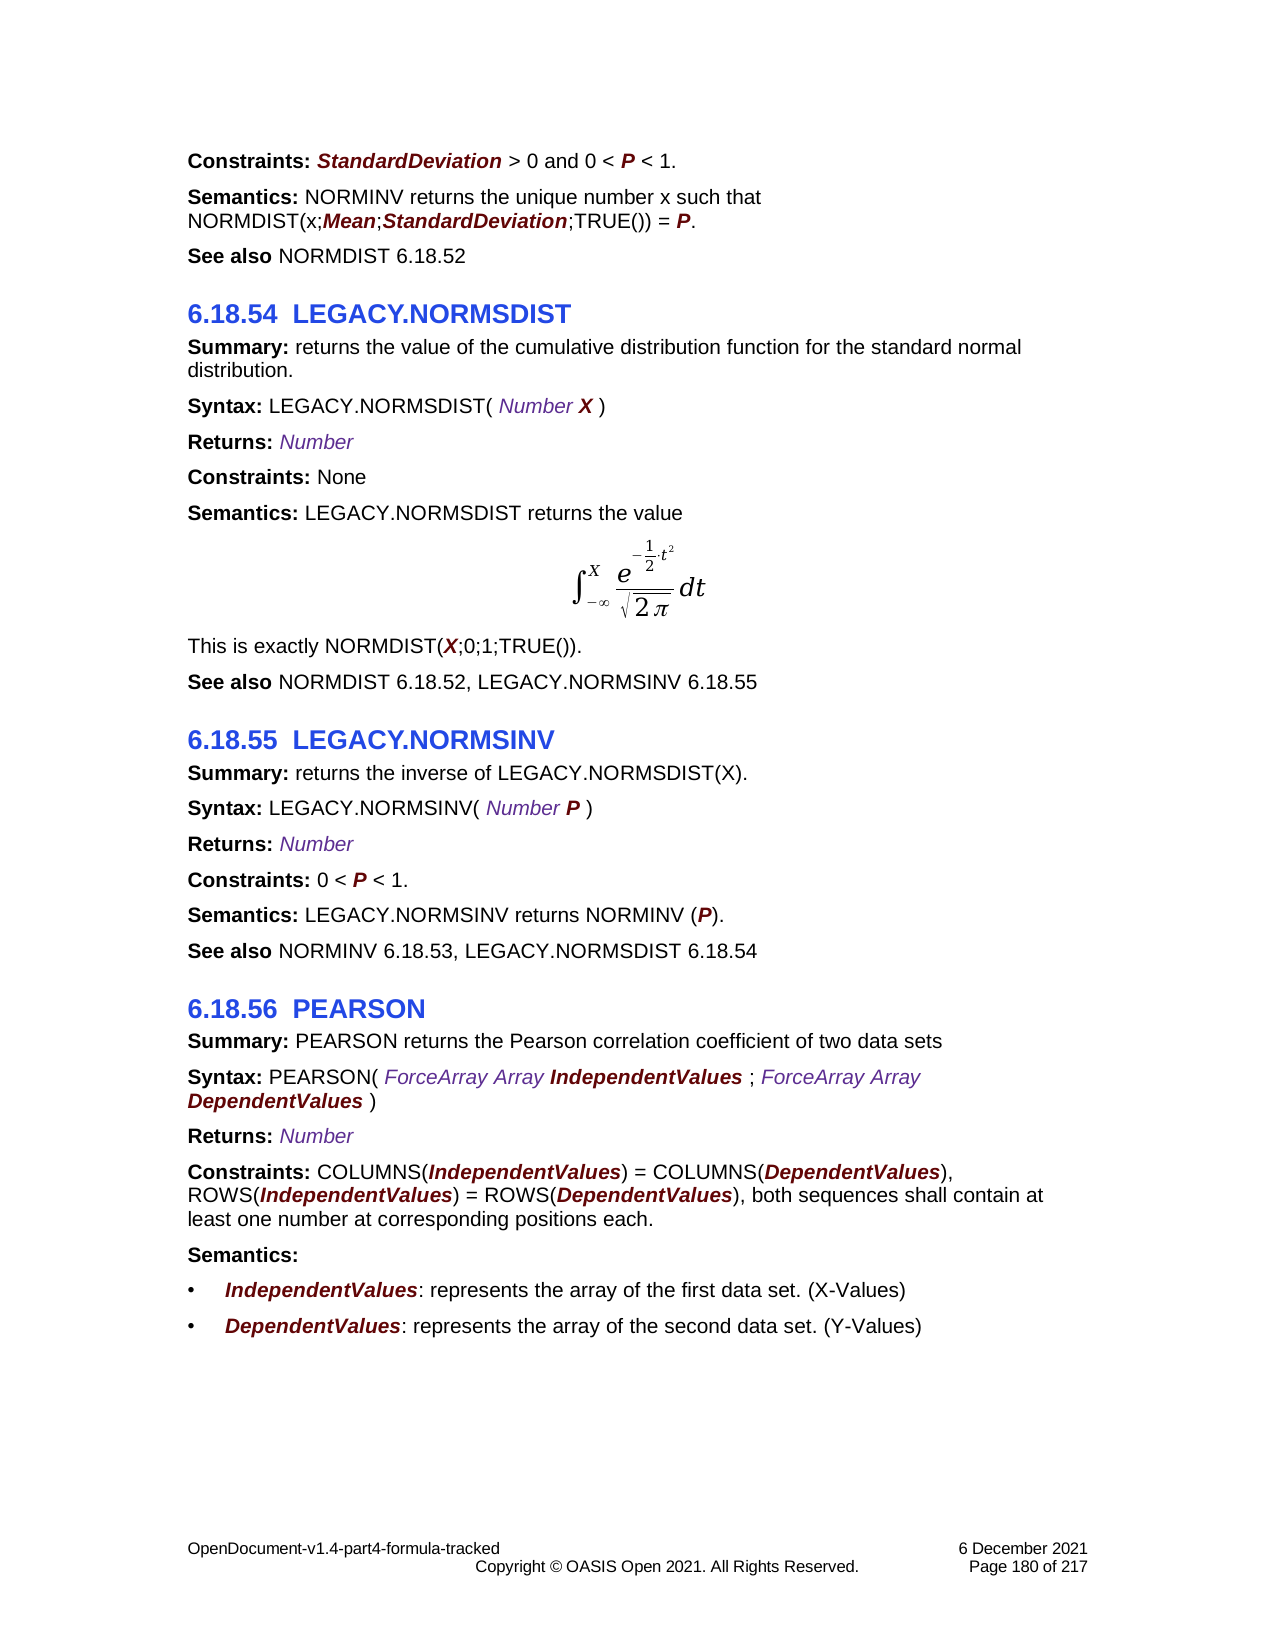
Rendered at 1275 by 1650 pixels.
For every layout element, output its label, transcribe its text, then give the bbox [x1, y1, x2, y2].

text Semantics: [187, 1243, 1088, 1267]
subtitle LEGACY.NORMSINV [187, 725, 1088, 755]
text Syntax: PEARSON( ForceArray Array IndependentValues ; ForceArray Array DependentValues ) [187, 1066, 1088, 1113]
text Constraints: 0 < P < 1. [187, 868, 1088, 892]
text Semantics: LEGACY.NORMSINV returns NORMINV (P). [187, 904, 1088, 927]
text See also NORMDIST 6.18.52, LEGACY.NORMSINV 6.18.55 [187, 671, 1088, 694]
text Syntax: LEGACY.NORMSDIST( Number X ) [187, 394, 1088, 418]
text Returns: Number [187, 430, 1088, 454]
list IndependentValues: represents the array of the first data set. (X-Values) [187, 1279, 1088, 1302]
text Returns: Number [187, 1125, 1088, 1148]
text Constraints: StandardDeviation > 0 and 0 < P < 1. [187, 150, 1088, 173]
text Constraints: COLUMNS(IndependentValues) = COLUMNS(DependentValues), ROWS(IndependentValues) = ROWS(DependentValues), both sequences shall contain at least one number at corresponding positions each. [187, 1160, 1088, 1231]
subtitle LEGACY.NORMSDIST [187, 299, 1088, 329]
text Summary: returns the inverse of LEGACY.NORMSDIST(X). [187, 761, 1088, 785]
text Semantics: LEGACY.NORMSDIST returns the value [187, 501, 1088, 525]
text Semantics: NORMINV returns the unique number x such that NORMDIST(x;Mean;StandardDeviation;TRUE()) = P. [187, 186, 1088, 233]
text See also NORMINV 6.18.53, LEGACY.NORMSDIST 6.18.54 [187, 939, 1088, 963]
list DependentValues: represents the array of the second data set. (Y-Values) [187, 1314, 1088, 1338]
text Summary: returns the value of the cumulative distribution function for the standard normal distribution. [187, 335, 1088, 382]
text Summary: PEARSON returns the Pearson correlation coefficient of two data sets [187, 1030, 1088, 1053]
text Constraints: None [187, 466, 1088, 489]
subtitle PEARSON [187, 994, 1088, 1024]
text Returns: Number [187, 832, 1088, 856]
text Syntax: LEGACY.NORMSINV( Number P ) [187, 797, 1088, 820]
text See also NORMDIST 6.18.52 [187, 245, 1088, 268]
text This is exactly NORMDIST(X;0;1;TRUE()). [187, 635, 1088, 658]
